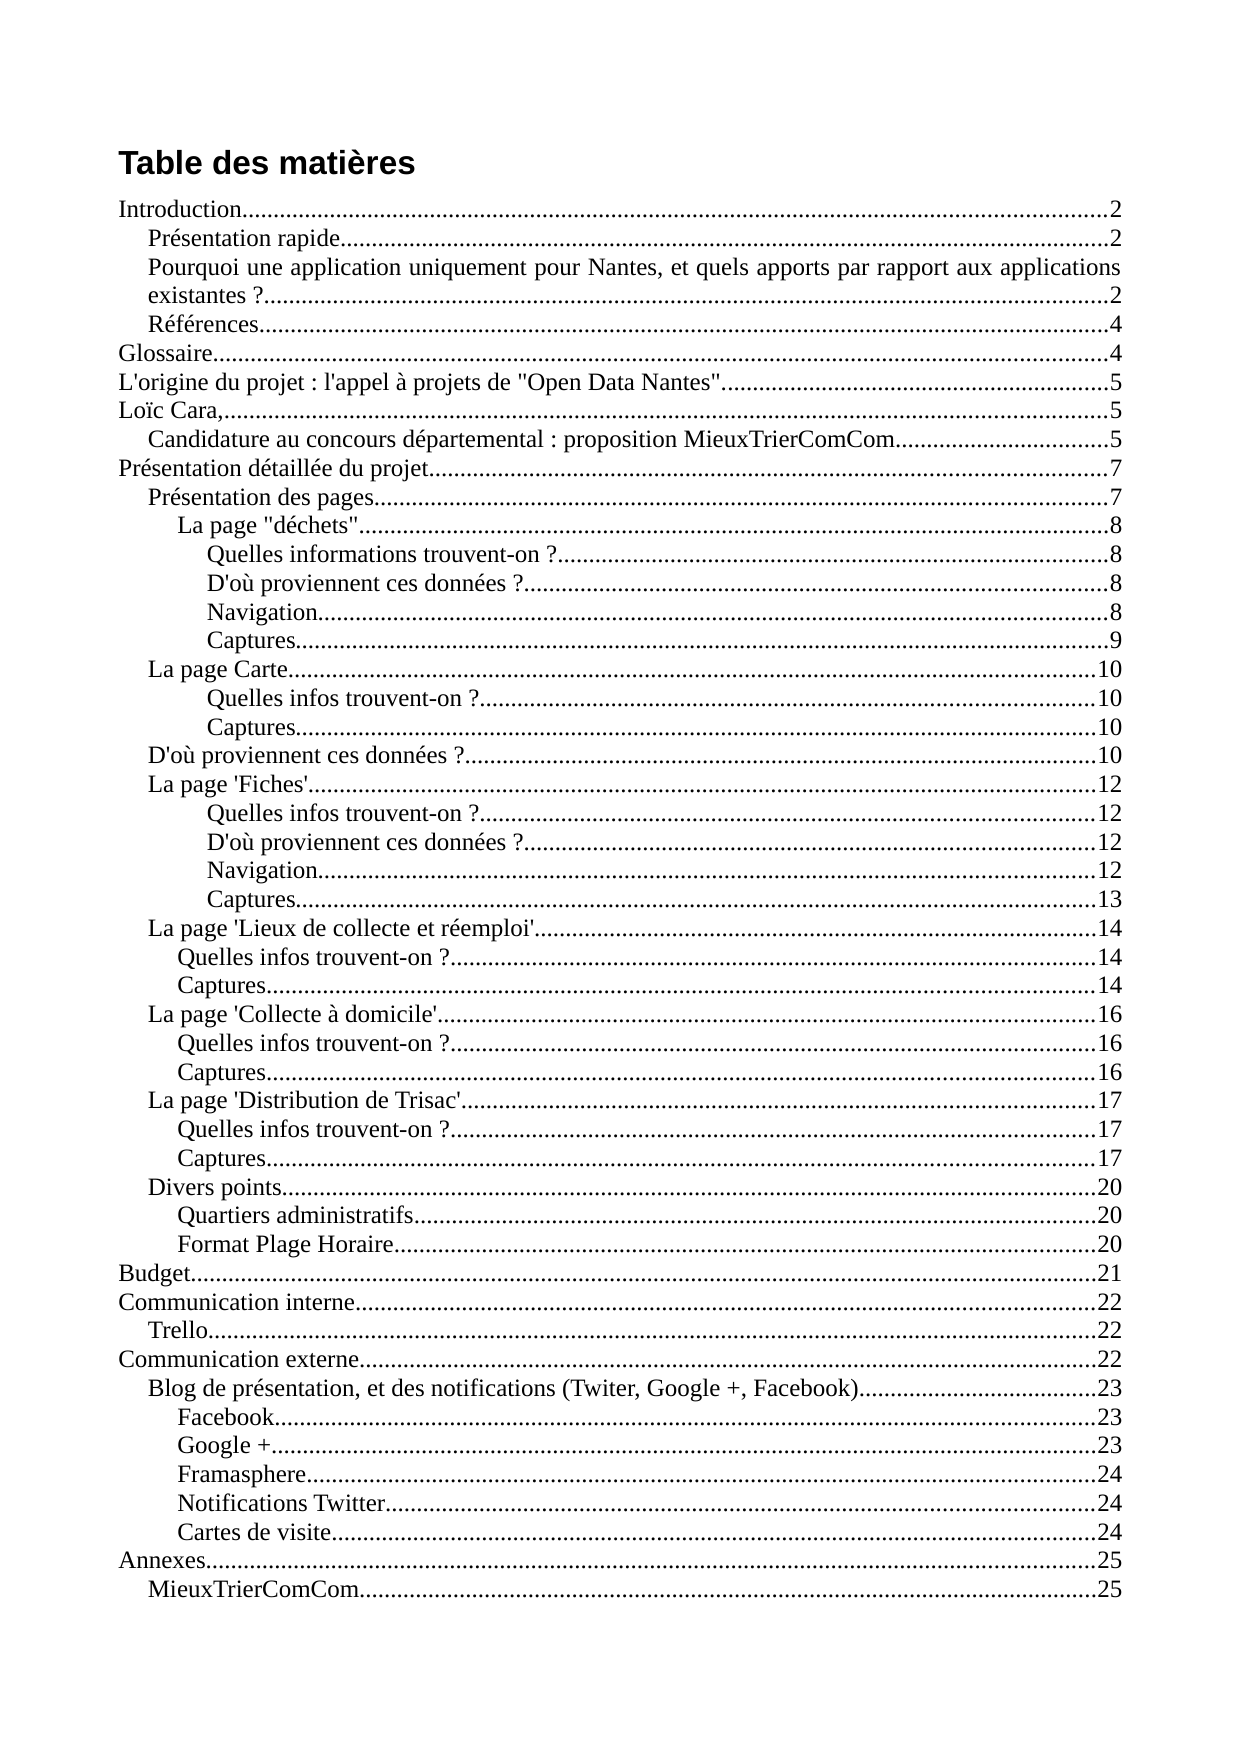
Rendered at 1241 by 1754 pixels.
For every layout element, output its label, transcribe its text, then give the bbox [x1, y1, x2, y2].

text Format Plage Horaire 20 [177, 1229, 1122, 1258]
text Captures 10 [207, 712, 1122, 740]
text Captures 16 [177, 1057, 1122, 1085]
text D'où proviennent ces données ? 12 [207, 827, 1122, 855]
text Présentation rapide 2 [148, 223, 1122, 252]
text Références 4 [148, 309, 1122, 338]
text La page "déchets" 8 [177, 510, 1122, 539]
text Captures 9 [207, 625, 1122, 654]
subtitle Table des matières [118, 143, 1122, 182]
text La page 'Distribution de Trisac' 17 [148, 1085, 1122, 1114]
text Glossaire 4 [118, 338, 1122, 367]
text Captures 13 [207, 884, 1122, 913]
text L'origine du projet : l'appel à projets de "Open Data Nantes". 5 [118, 367, 1122, 395]
text Présentation détaillée du projet 7 [118, 453, 1122, 482]
text Blog de présentation, et des notifications (Twiter, Google +, Facebook) 23 [148, 1373, 1122, 1402]
text Captures 17 [177, 1143, 1122, 1172]
text Introduction 2 [118, 194, 1122, 223]
text Annexes 25 [118, 1545, 1122, 1574]
text Framasphere 24 [177, 1459, 1122, 1488]
text Candidature au concours départemental : proposition MieuxTrierComCom 5 [148, 424, 1122, 453]
text D'où proviennent ces données ? 8 [207, 568, 1122, 597]
text Cartes de visite 24 [177, 1517, 1122, 1545]
text Loïc Cara, 5 [118, 395, 1122, 424]
text Quelles infos trouvent-on ? 16 [177, 1028, 1122, 1057]
text La page 'Lieux de collecte et réemploi' 14 [148, 913, 1122, 942]
text Communication externe 22 [118, 1344, 1122, 1373]
text Quartiers administratifs 20 [177, 1200, 1122, 1229]
text Communication interne 22 [118, 1287, 1122, 1315]
text Quelles infos trouvent-on ? 14 [177, 942, 1122, 970]
text Quelles informations trouvent-on ? 8 [207, 539, 1122, 568]
text La page 'Fiches' 12 [148, 769, 1122, 798]
text Google + 23 [177, 1430, 1122, 1459]
text Notifications Twitter 24 [177, 1488, 1122, 1517]
text Trello 22 [148, 1315, 1122, 1344]
text Pourquoi une application uniquement pour Nantes, et quels apports par rapport aux applications existantes ? 2 [148, 252, 1122, 309]
text Divers points 20 [148, 1172, 1122, 1200]
text Facebook 23 [177, 1402, 1122, 1430]
text Navigation 8 [207, 597, 1122, 625]
text Budget 21 [118, 1258, 1122, 1287]
text MieuxTrierComCom 25 [148, 1574, 1122, 1603]
text Présentation des pages 7 [148, 482, 1122, 510]
text Quelles infos trouvent-on ? 10 [207, 683, 1122, 712]
text Navigation 12 [207, 855, 1122, 884]
text Captures 14 [177, 970, 1122, 999]
text D'où proviennent ces données ? 10 [148, 740, 1122, 769]
text La page 'Collecte à domicile' 16 [148, 999, 1122, 1028]
text Quelles infos trouvent-on ? 17 [177, 1114, 1122, 1143]
text Quelles infos trouvent-on ? 12 [207, 798, 1122, 827]
text La page Carte 10 [148, 654, 1122, 683]
